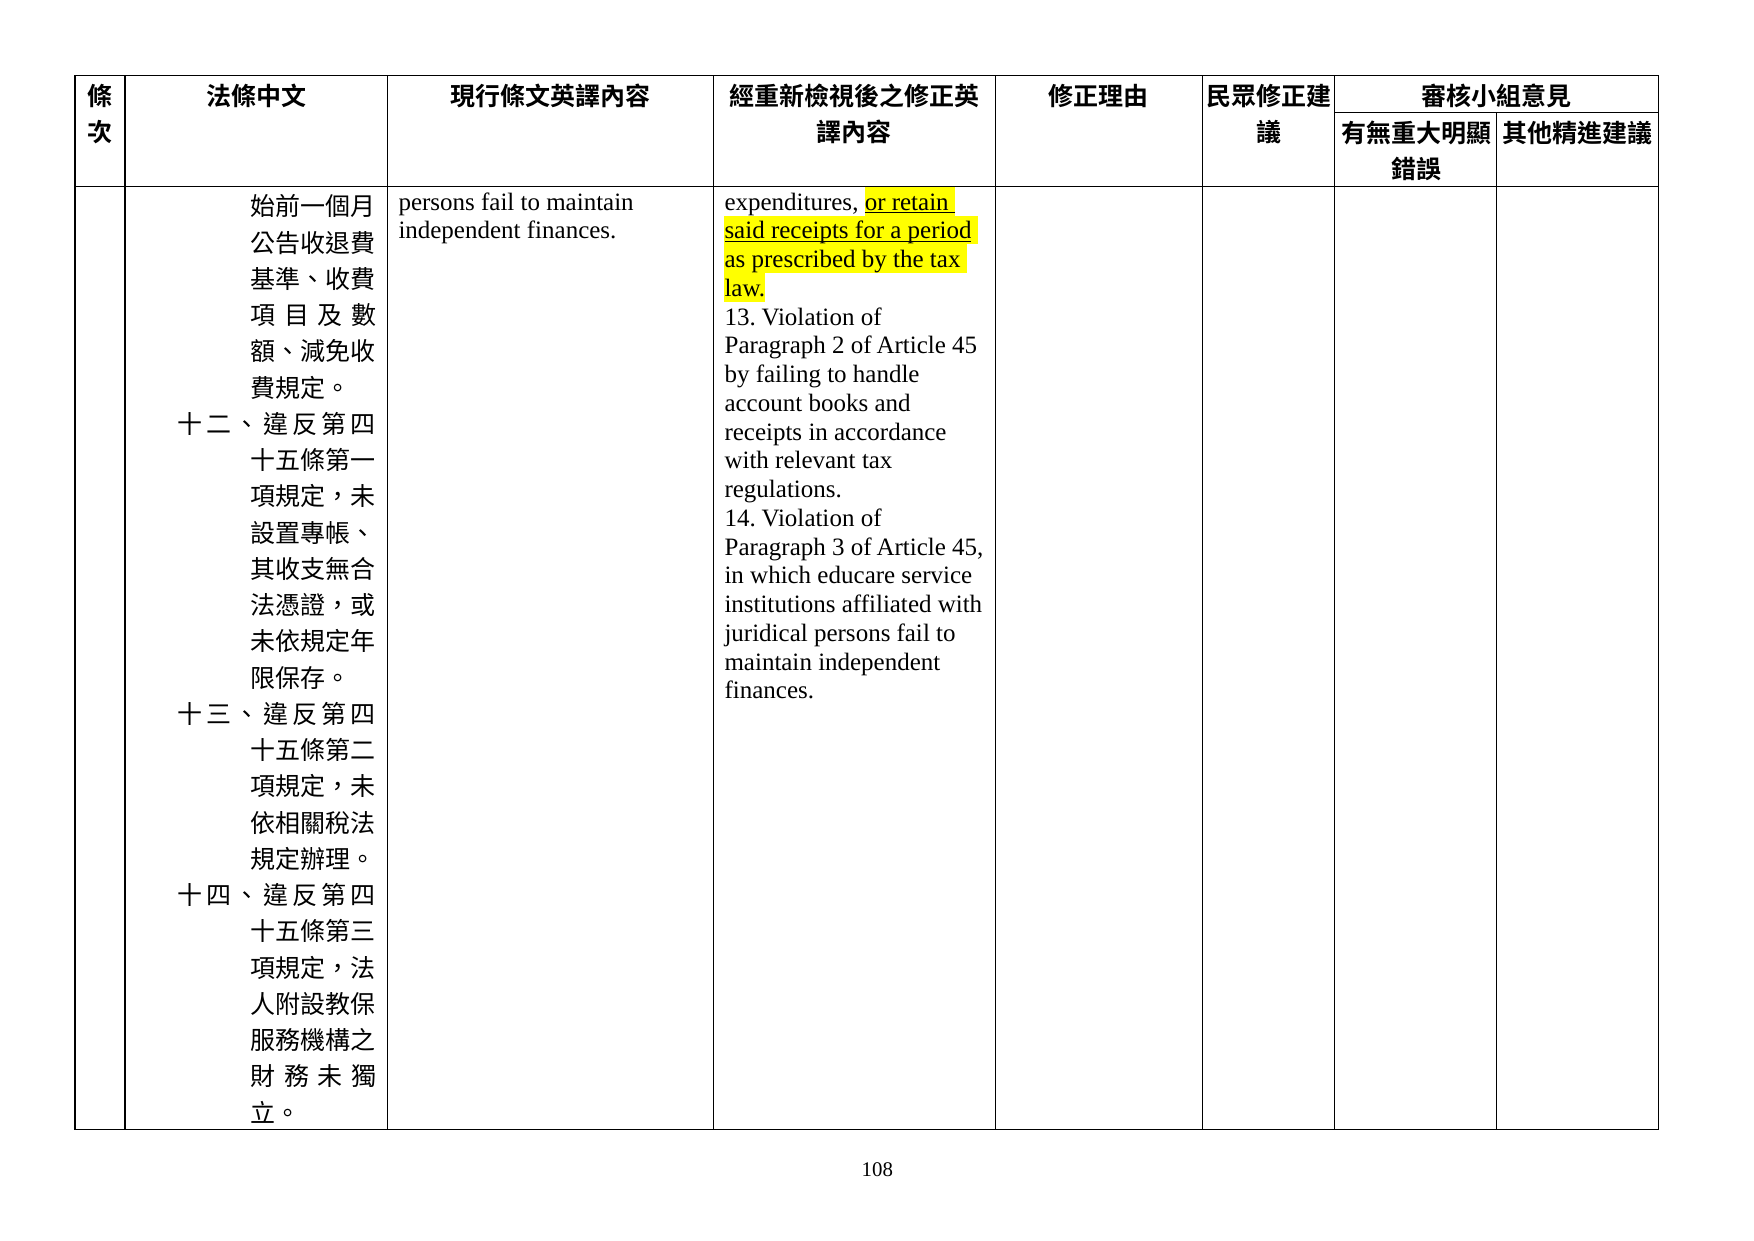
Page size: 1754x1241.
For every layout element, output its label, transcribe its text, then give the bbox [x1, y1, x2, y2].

table_cell [76, 187, 124, 1129]
table_cell 有無重大明顯錯誤 [1335, 113, 1496, 186]
table_header 現行條文英譯內容 [388, 76, 713, 186]
table_cell 始前一個月公告收退費基準、收費項目及數額、減免收費規定。 十二、違反第四十五條第一項規定，未設置專帳、其收支無合法憑證，或未依規定年限保存。 十三、違反第四十五條第二項規定，未依相關稅法規定辦理。 十四、違反第四十五條第三項規定，法人附設教保服務機構之財務未獨立。 [126, 187, 387, 1129]
table_cell [1335, 187, 1496, 1129]
table_header 法條中文 [126, 76, 387, 186]
table_header 民眾修正建議 [1203, 76, 1334, 186]
table_cell 其他精進建議 [1497, 113, 1658, 186]
table_cell [1497, 187, 1658, 1129]
table_cell [996, 187, 1202, 1129]
table_cell [1203, 187, 1334, 1129]
table_header 經重新檢視後之修正英譯內容 [714, 76, 995, 186]
table_header 修正理由 [996, 76, 1202, 186]
table_header 審核小組意見 [1335, 76, 1658, 112]
table_header 條次 [76, 76, 124, 186]
table_cell persons fail to maintain independent finances. [388, 187, 713, 1129]
table_cell expenditures, or retain said receipts for a period as prescribed by the tax law. 13. Violation of Paragraph 2 of Article 45 by failing to handle account books and receipts in accordance with relevant tax regulations. 14. Violation of Paragraph 3 of Article 45, in which educare service institutions affiliated with juridical persons fail to maintain independent finances. [714, 187, 995, 1129]
